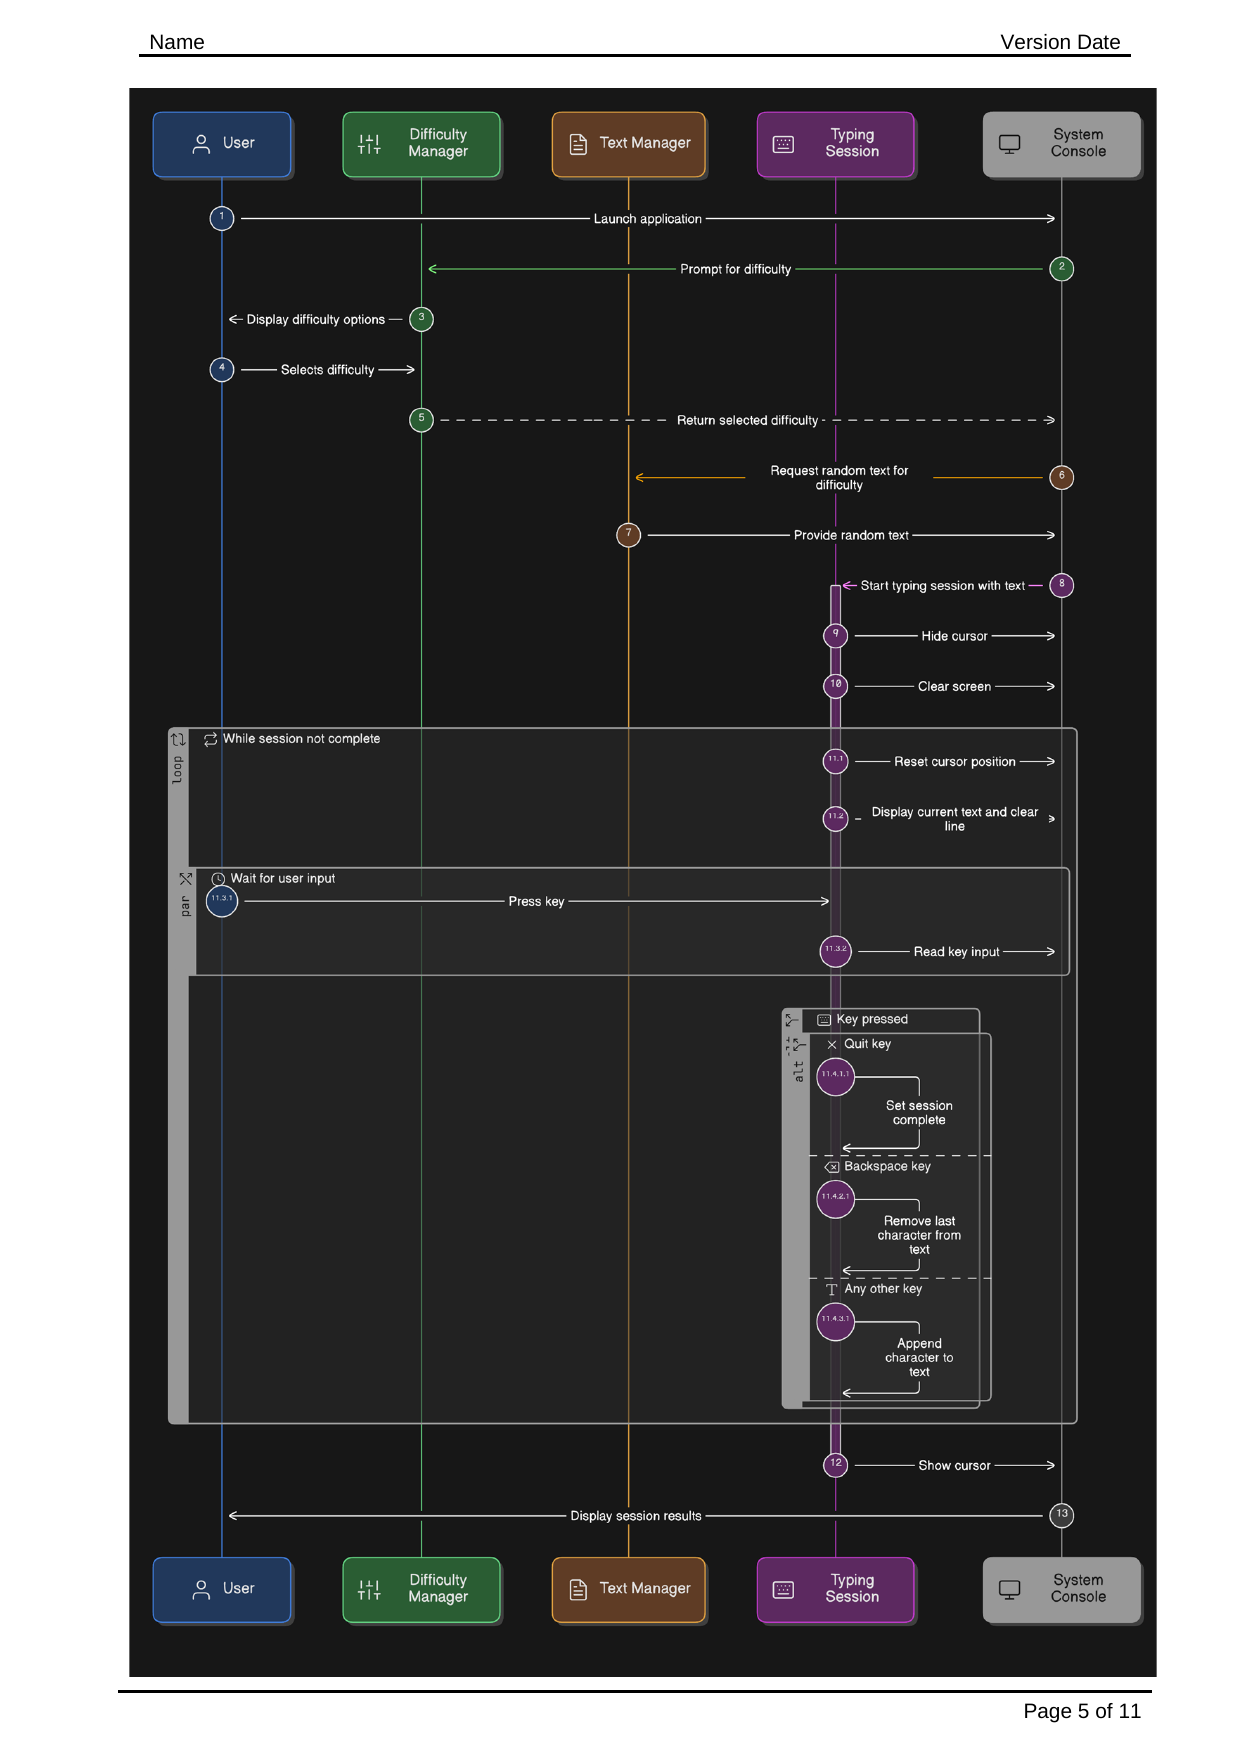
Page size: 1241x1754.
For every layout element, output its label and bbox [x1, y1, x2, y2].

table_header [118, 89, 129, 1677]
table_header [1157, 89, 1161, 1677]
